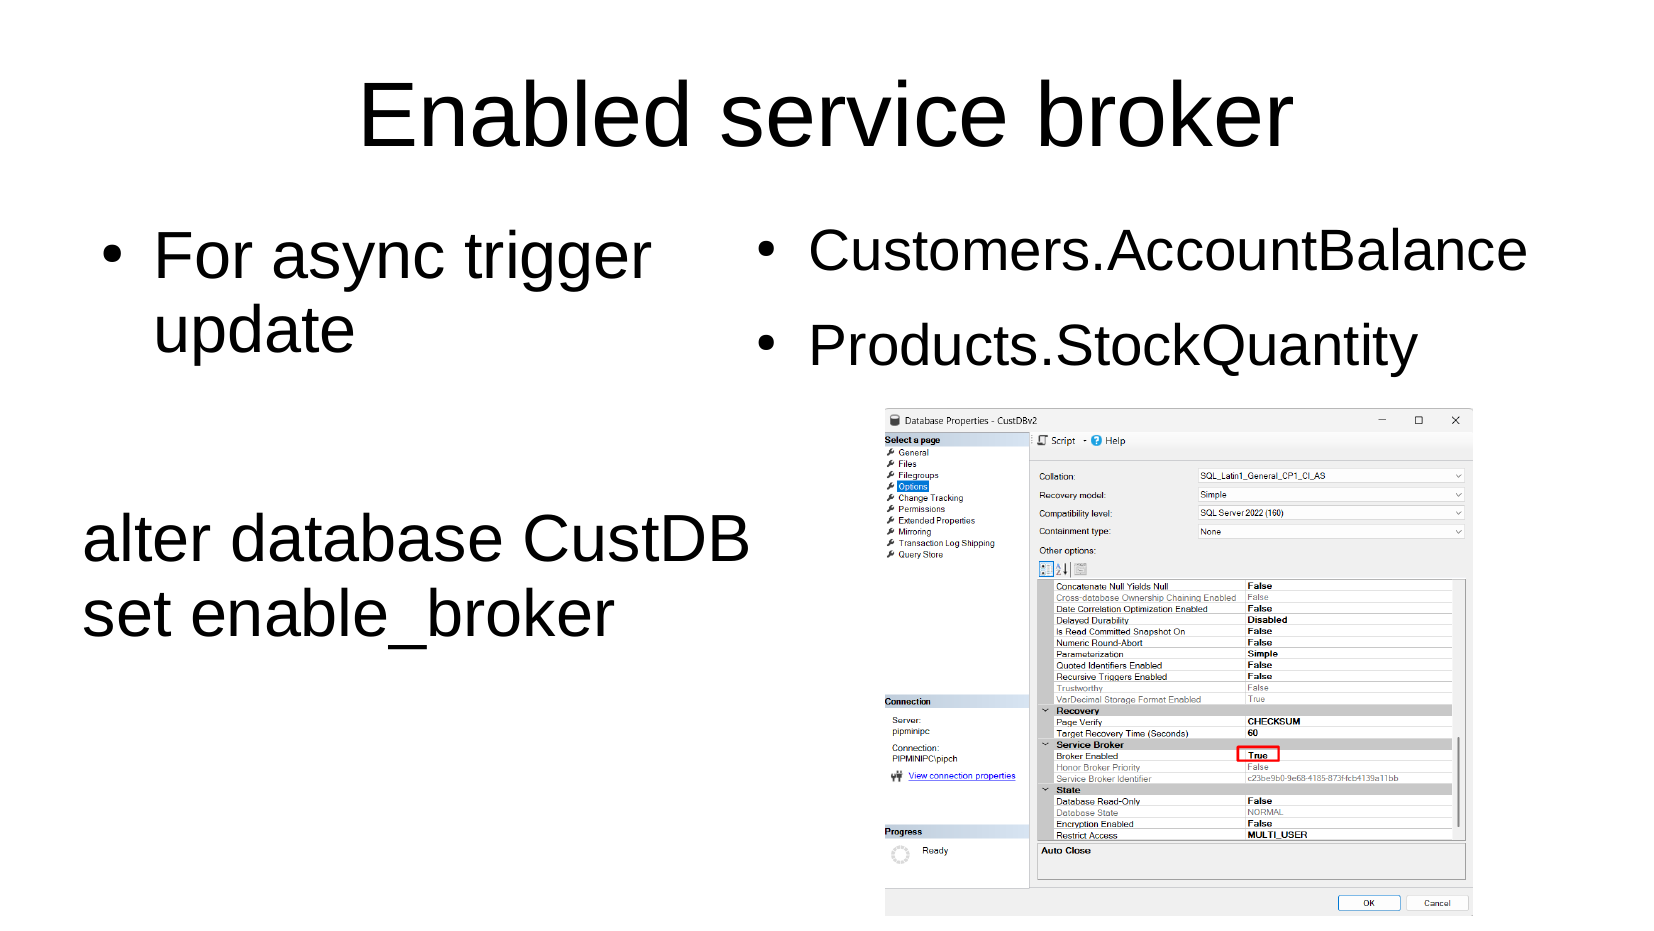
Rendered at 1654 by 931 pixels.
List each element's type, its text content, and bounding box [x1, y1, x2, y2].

list For async trigger update alter database CustDB set enable_broker [82, 217, 738, 758]
picture [885, 408, 1473, 916]
list Customers.AccountBalance Products.StockQuantity [738, 217, 1572, 758]
title Enabled service broker [82, 37, 1571, 193]
